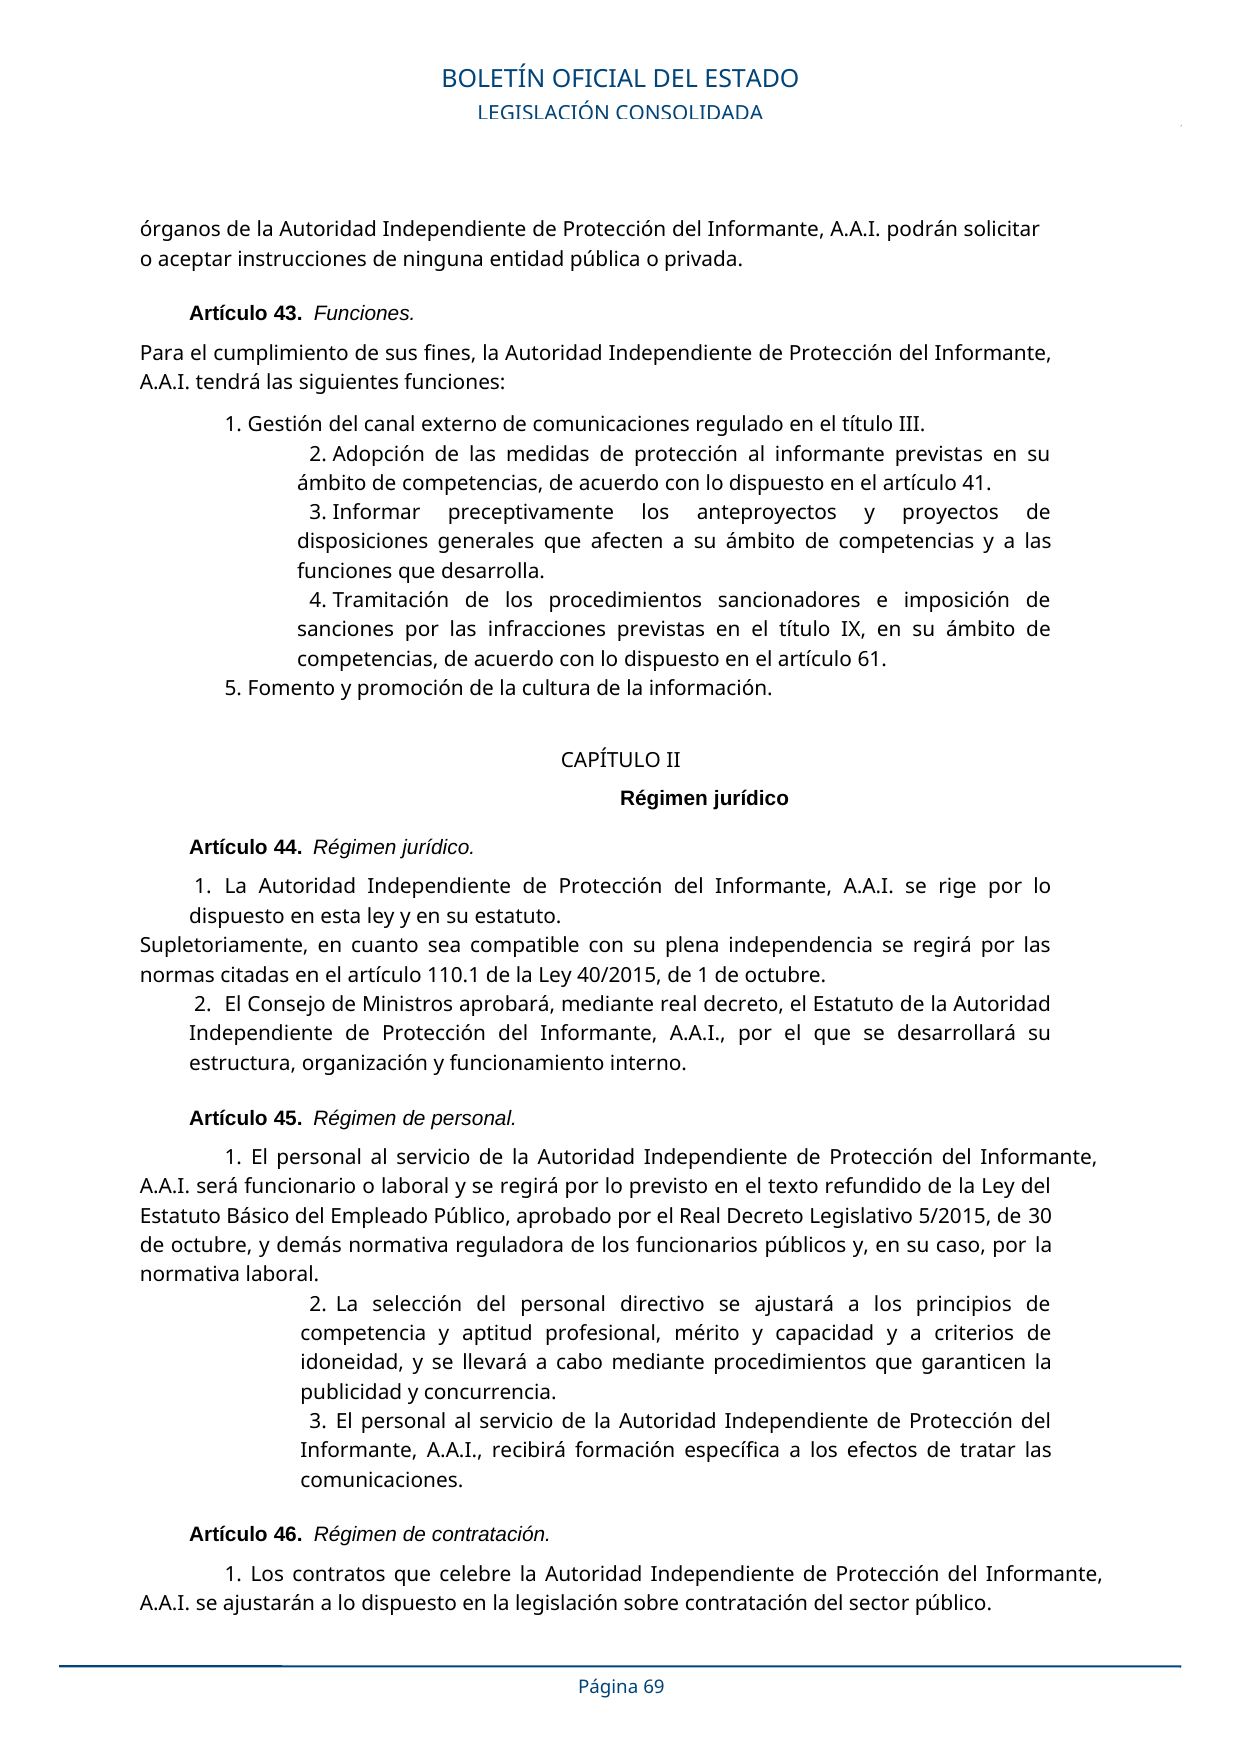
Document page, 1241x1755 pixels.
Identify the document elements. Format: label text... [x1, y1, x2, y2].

text Artículo 43. Funciones. [189, 301, 1184, 325]
list La Autoridad Independiente de Protección del Informante, A.A.I. se rige por lo dispuesto en esta ley y en su estatuto. [158, 872, 1052, 929]
list Gestión del canal externo de comunicaciones regulado en el título III. [224, 409, 1184, 438]
text Supletoriamente, en cuanto sea compatible con su plena independencia se regirá por las normas citadas en el artículo 110.1 de la Ley 40/2015, de 1 de octubre. [139, 930, 1052, 988]
list La selección del personal directivo se ajustará a los principios de competencia y aptitud profesional, mérito y capacidad y a criterios de idoneidad, y se llevará a cabo mediante procedimientos que garanticen la publicidad y concurrencia. [274, 1289, 1052, 1405]
text A.A.I. se ajustarán a lo dispuesto en la legislación sobre contratación del sector público. [139, 1588, 1184, 1617]
list Fomento y promoción de la cultura de la información. [224, 673, 1184, 702]
text A.A.I. será funcionario o laboral y se regirá por lo previsto en el texto refundido de la Ley del Estatuto Básico del Empleado Público, aprobado por el Real Decreto Legislativo 5/2015, de 30 de octubre, y demás normativa reguladora de los funcionarios públicos y, en su caso, por la normativa laboral. [139, 1172, 1052, 1288]
text Artículo 44. Régimen jurídico. [189, 835, 1184, 859]
text Artículo 45. Régimen de personal. [189, 1105, 1184, 1129]
text CAPÍTULO II [224, 745, 1017, 773]
list El Consejo de Ministros aprobará, mediante real decreto, el Estatuto de la Autoridad Independiente de Protección del Informante, A.A.I., por el que se desarrollará su estructura, organización y funcionamiento interno. [158, 989, 1052, 1076]
text Para el cumplimiento de sus fines, la Autoridad Independiente de Protección del Informante, A.A.I. tendrá las siguientes funciones: [139, 338, 1052, 396]
text Artículo 46. Régimen de contratación. [189, 1522, 1184, 1546]
list El personal al servicio de la Autoridad Independiente de Protección del Informante, [224, 1142, 1184, 1171]
list Informar preceptivamente los anteproyectos y proyectos de disposiciones generales que afecten a su ámbito de competencias y a las funciones que desarrolla. [274, 497, 1052, 584]
list Los contratos que celebre la Autoridad Independiente de Protección del Informante, [224, 1559, 1184, 1587]
list Tramitación de los procedimientos sancionadores e imposición de sanciones por las infracciones previstas en el título IX, en su ámbito de competencias, de acuerdo con lo dispuesto en el artículo 61. [274, 585, 1052, 672]
subtitle Régimen jurídico [224, 786, 1184, 810]
list Adopción de las medidas de protección al informante previstas en su ámbito de competencias, de acuerdo con lo dispuesto en el artículo 41. [274, 439, 1051, 496]
list El personal al servicio de la Autoridad Independiente de Protección del Informante, A.A.I., recibirá formación específica a los efectos de tratar las comunicaciones. [274, 1406, 1052, 1493]
text órganos de la Autoridad Independiente de Protección del Informante, A.A.I. podrán solicitar o aceptar instrucciones de ninguna entidad pública o privada. [139, 214, 1052, 272]
